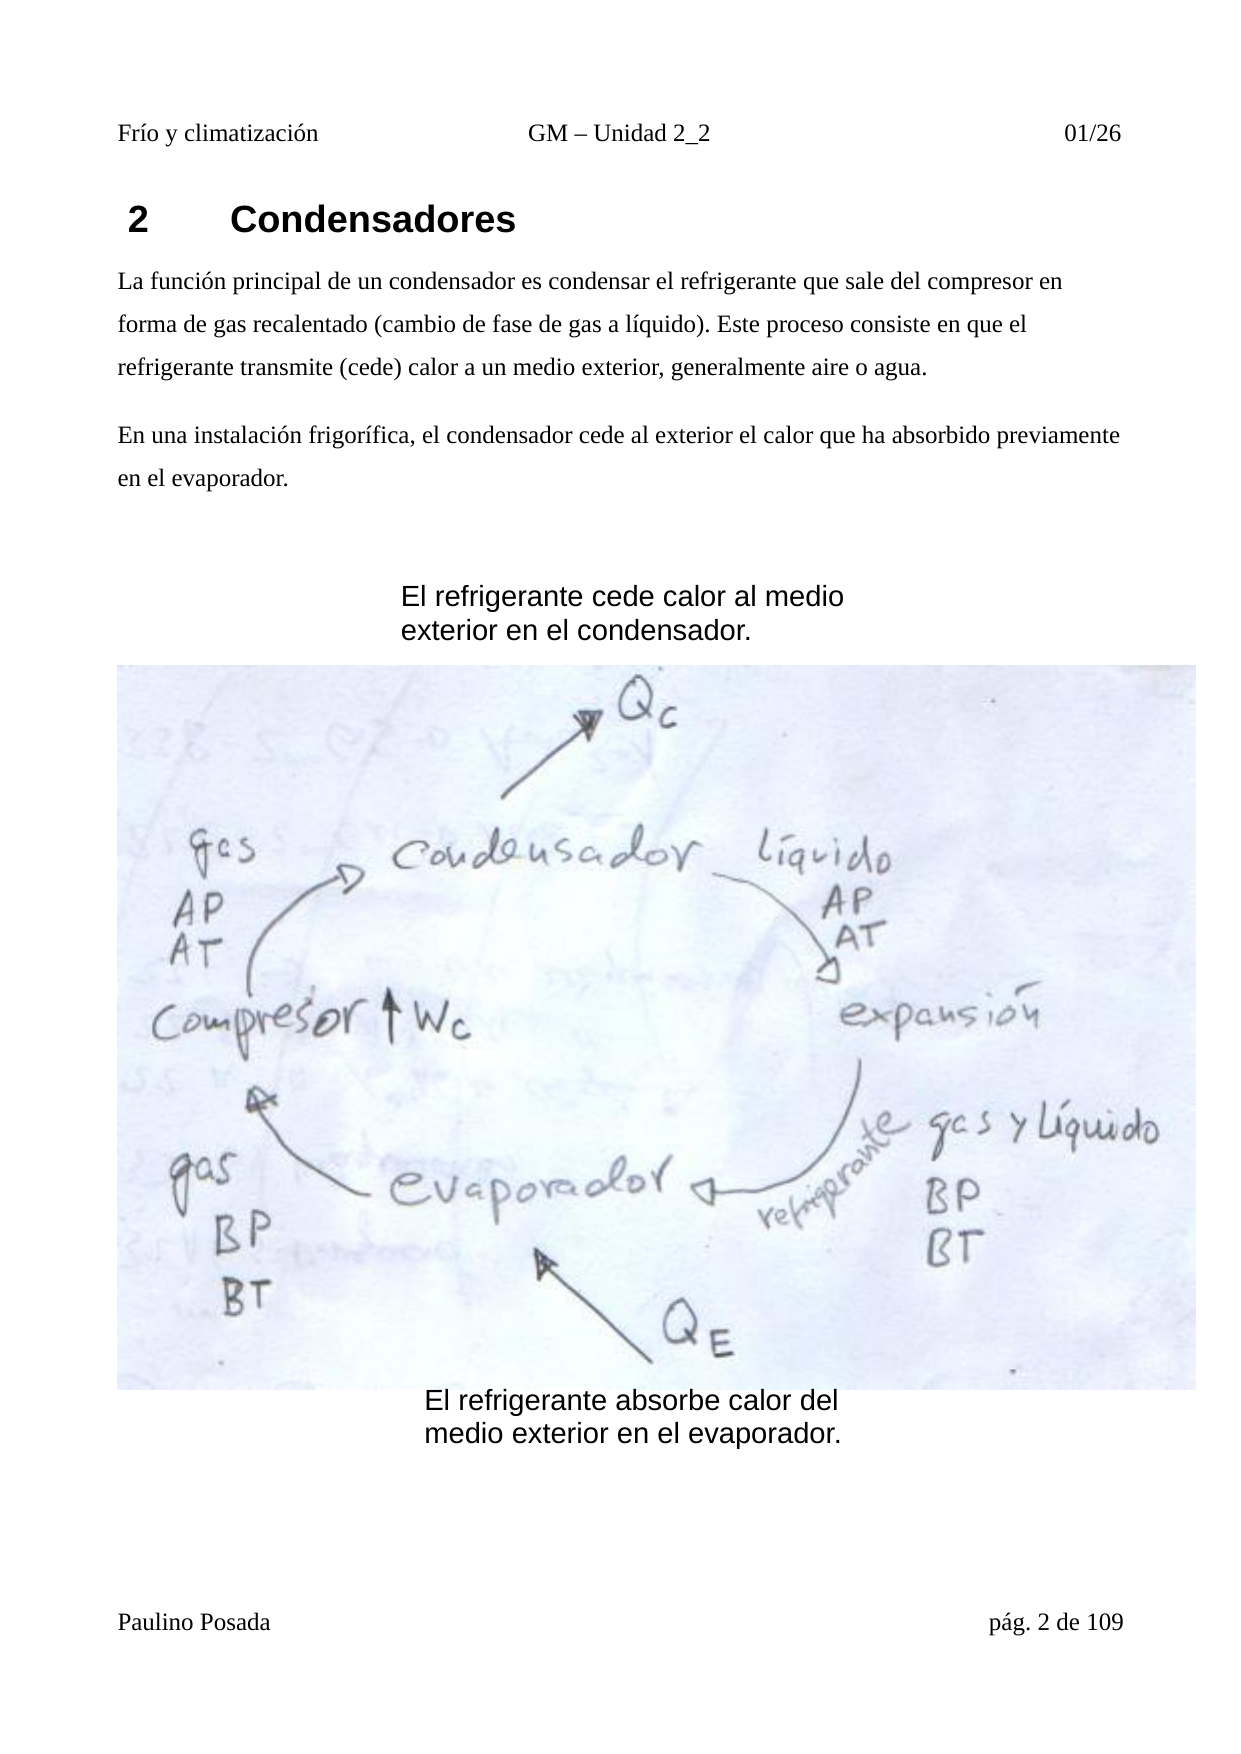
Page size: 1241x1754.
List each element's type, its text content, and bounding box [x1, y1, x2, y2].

picture [117, 665, 1196, 1390]
subtitle Condensadores [117, 197, 1123, 241]
text La función principal de un condensador es condensar el refrigerante que sale del compresor en forma de gas recalentado (cambio de fase de gas a líquido). Este proceso consiste en que el refrigerante transmite (cede) calor a un medio exterior, generalmente aire o agua. [117, 266, 1123, 381]
text En una instalación frigorífica, el condensador cede al exterior el calor que ha absorbido previamente en el evaporador. [117, 420, 1123, 492]
